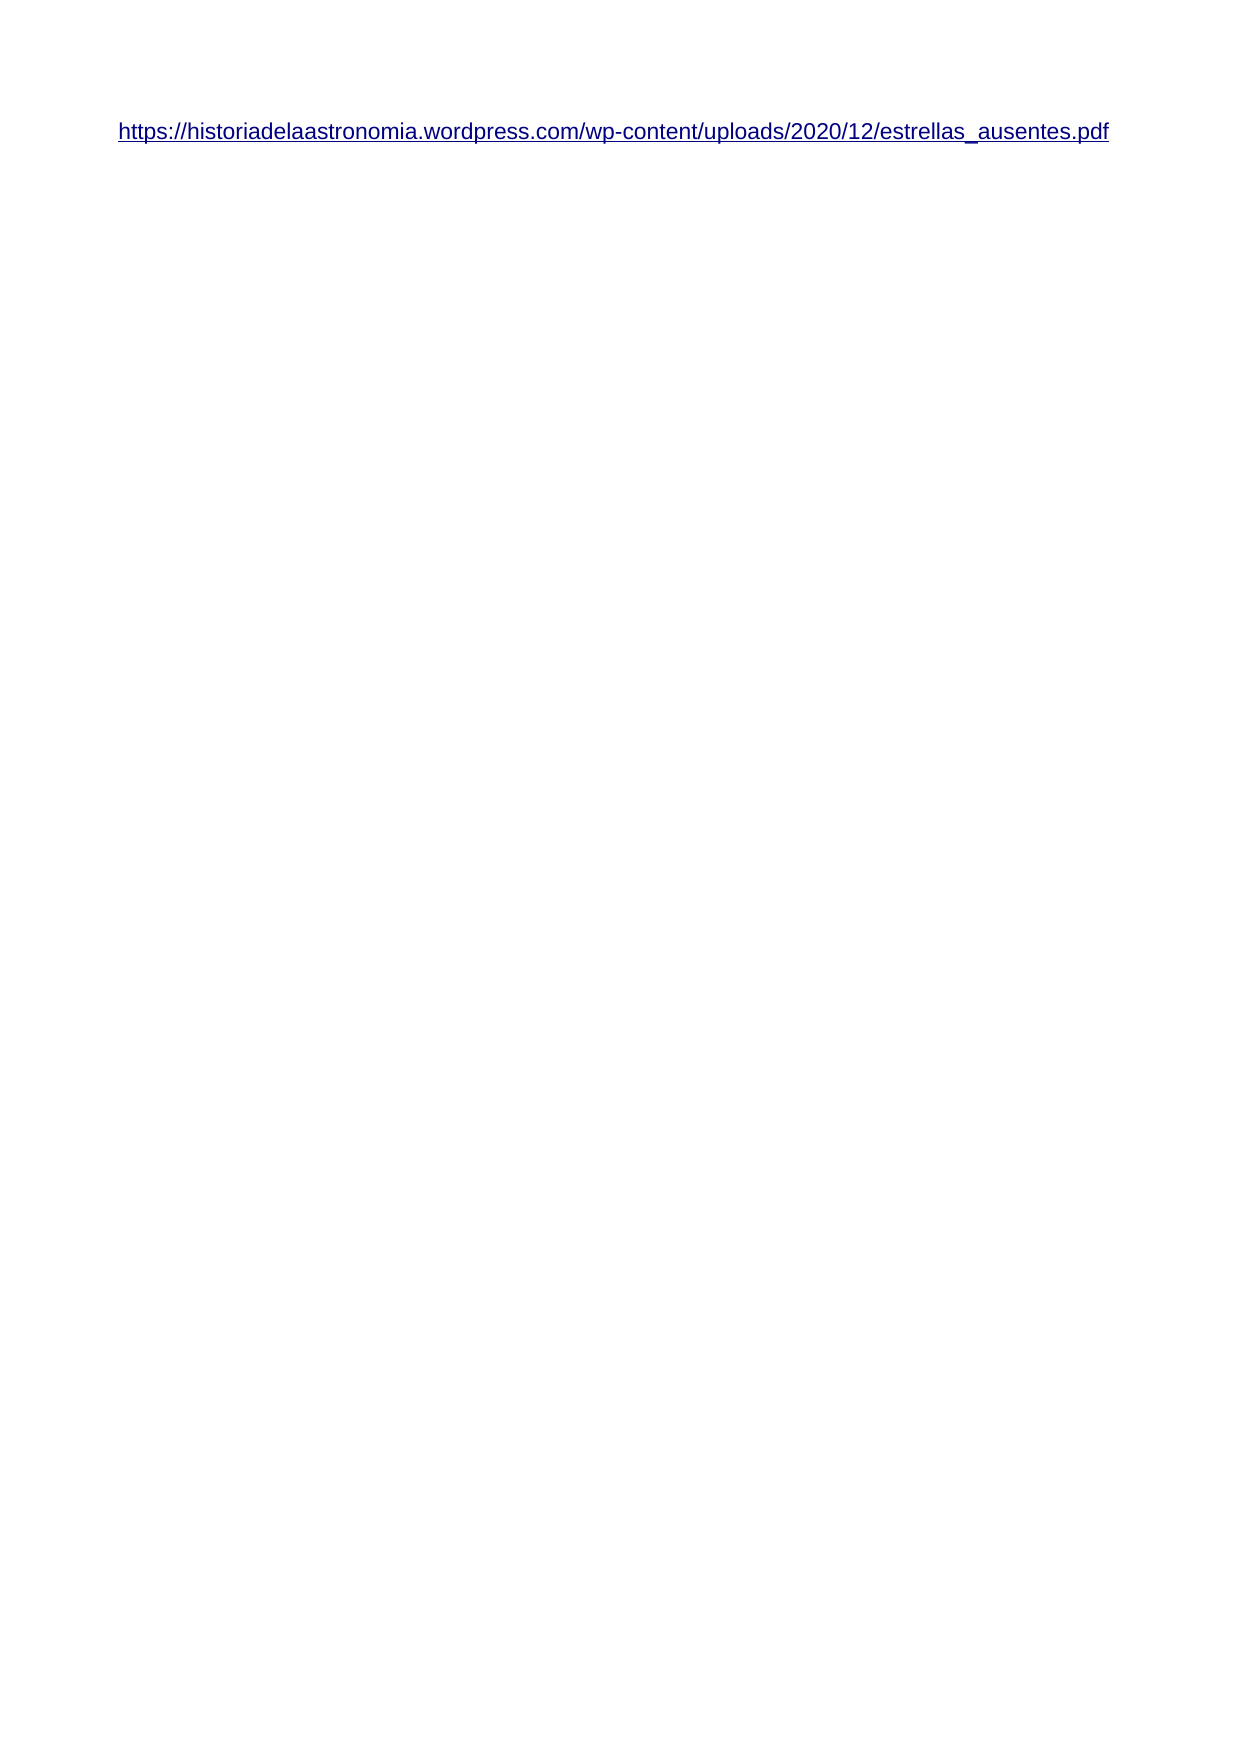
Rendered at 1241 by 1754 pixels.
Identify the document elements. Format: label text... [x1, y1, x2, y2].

text https://historiadelaastronomia.wordpress.com/wp-content/uploads/2020/12/estrellas_ausentes.pdf [118, 118, 1122, 144]
